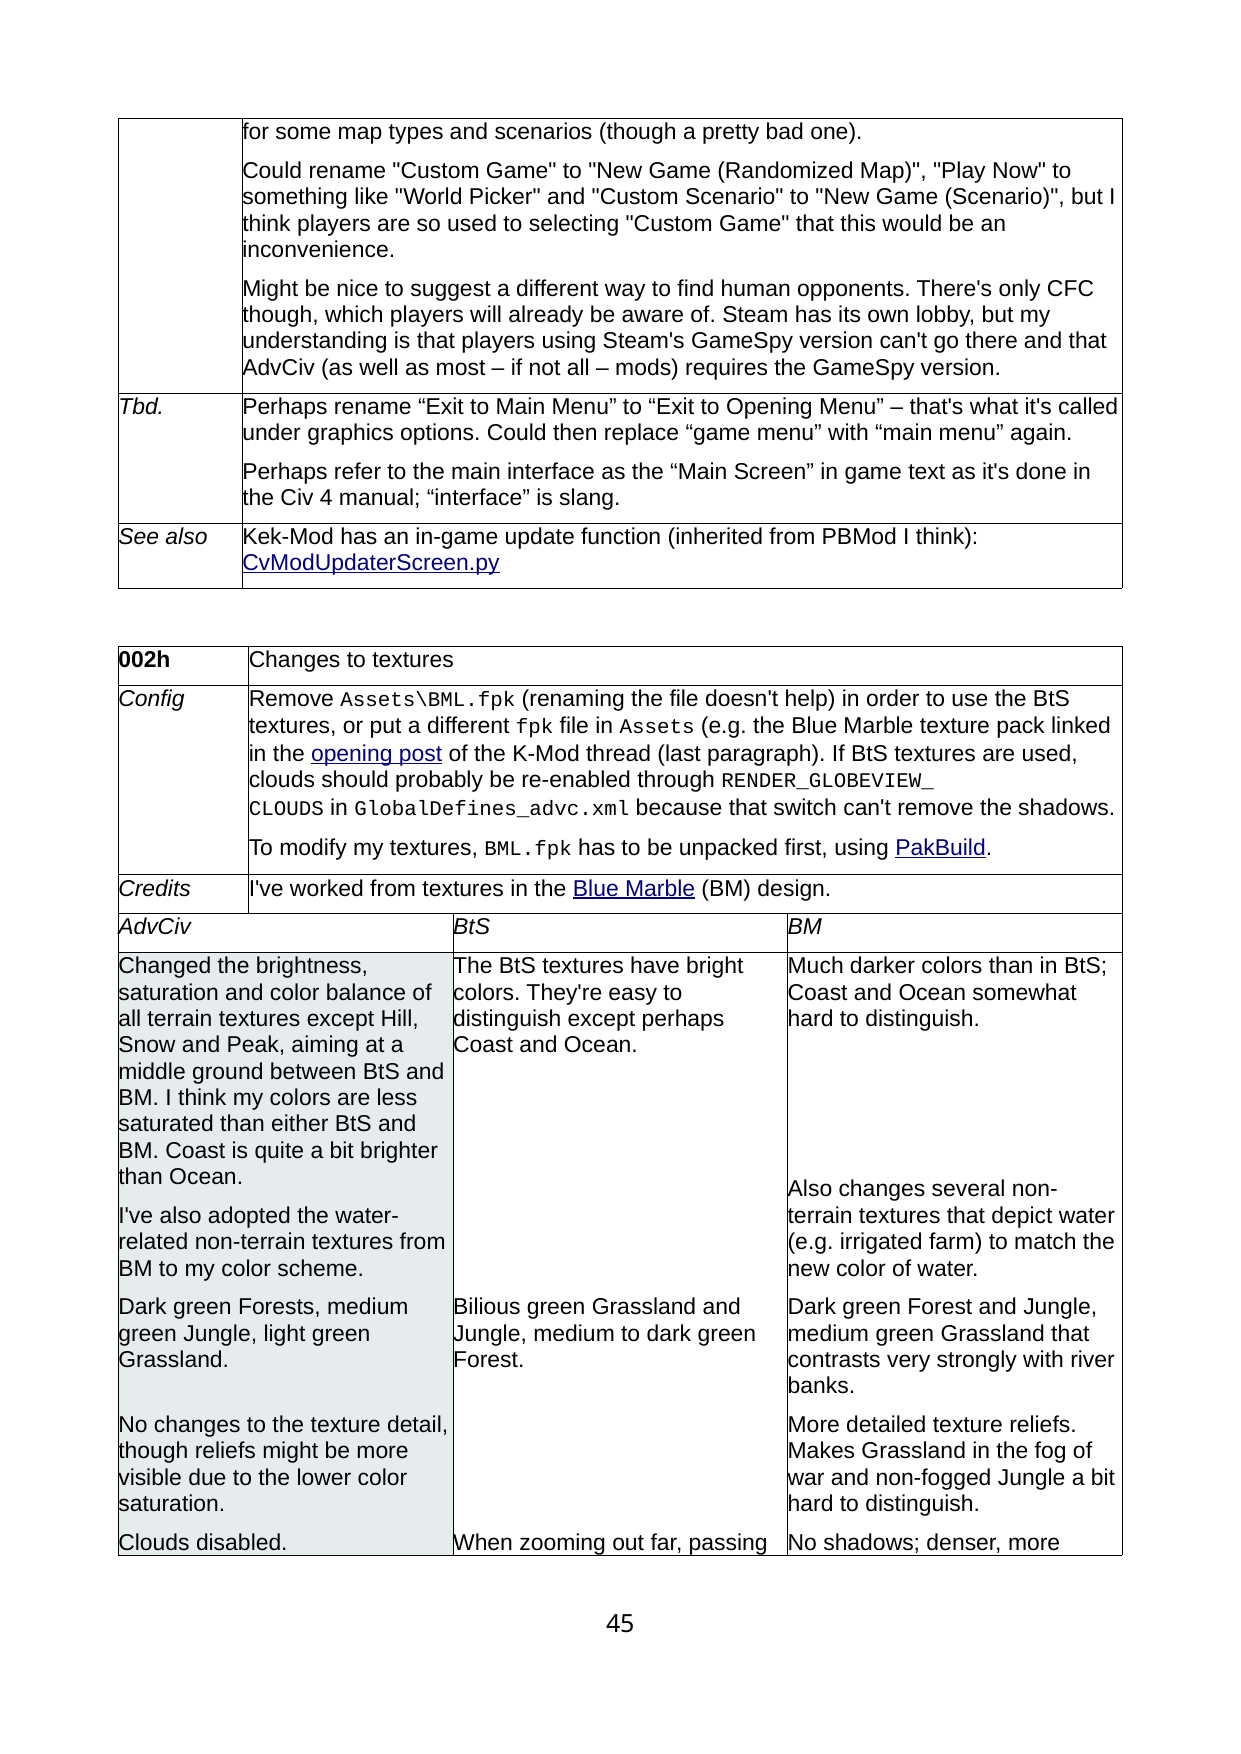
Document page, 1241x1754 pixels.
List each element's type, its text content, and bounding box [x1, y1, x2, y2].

table_cell Much darker colors than in BtS; Coast and Ocean somewhat hard to distinguish. Also changes several non-terrain textures that depict water (e.g. irrigated farm) to match the new color of water. Dark green Forest and Jungle, medium green Grassland that contrasts very strongly with river banks. More detailed texture reliefs. Makes Grassland in the fog of war and non-fogged Jungle a bit hard to distinguish. No shadows; denser, more [788, 953, 1122, 1555]
table_cell AdvCiv [119, 914, 453, 952]
table_cell I've worked from textures in the Blue Marble (BM) design. [249, 875, 1122, 913]
table_cell Changed the brightness, saturation and color balance of all terrain textures except Hill, Snow and Peak, aiming at a middle ground between BtS and BM. I think my colors are less saturated than either BtS and BM. Coast is quite a bit brighter than Ocean. I've also adopted the water-related non-terrain textures from BM to my color scheme. Dark green Forests, medium green Jungle, light green Grassland. No changes to the texture detail, though reliefs might be more visible due to the lower color saturation. Clouds disabled. [119, 953, 453, 1555]
table_cell BtS [454, 914, 787, 952]
table_header Changes to textures [249, 647, 1122, 684]
table_cell Remove Assets\BML.fpk (renaming the file doesn't help) in order to use the BtS textures, or put a different fpk file in Assets (e.g. the Blue Marble texture pack linked in the opening post of the K-Mod thread (last paragraph). If BtS textures are used, clouds should probably be re-enabled through RENDER_GLOBEVIEW_ CLOUDS in GlobalDefines_advc.xml because that switch can't remove the shadows. To modify my textures, BML.fpk has to be unpacked first, using PakBuild. [249, 686, 1122, 874]
table_cell Kek-Mod has an in-game update function (inherited from PBMod I think): CvModUpdaterScreen.py [243, 524, 1122, 588]
table_cell Config [119, 686, 248, 874]
table_cell Credits [119, 875, 248, 913]
table_cell Tbd. [119, 394, 242, 523]
table_cell The BtS textures have bright colors. They're easy to distinguish except perhaps Coast and Ocean. Bilious green Grassland and Jungle, medium to dark green Forest. When zooming out far, passing [454, 953, 787, 1555]
table_cell for some map types and scenarios (though a pretty bad one). Could rename "Custom Game" to "New Game (Randomized Map)", "Play Now" to something like "World Picker" and "Custom Scenario" to "New Game (Scenario)", but I think players are so used to selecting "Custom Game" that this would be an inconvenience. Might be nice to suggest a different way to find human opponents. There's only CFC though, which players will already be aware of. Steam has its own lobby, but my understanding is that players using Steam's GameSpy version can't go there and that AdvCiv (as well as most – if not all – mods) requires the GameSpy version. [243, 119, 1122, 393]
table_cell Perhaps rename “Exit to Main Menu” to “Exit to Opening Menu” – that's what it's called under graphics options. Could then replace “game menu” with “main menu” again. Perhaps refer to the main interface as the “Main Screen” in game text as it's done in the Civ 4 manual; “interface” is slang. [243, 394, 1122, 523]
table_header 002h [119, 647, 248, 684]
table_cell See also [119, 524, 242, 588]
table_cell [119, 119, 242, 393]
table_cell BM [788, 914, 1122, 952]
